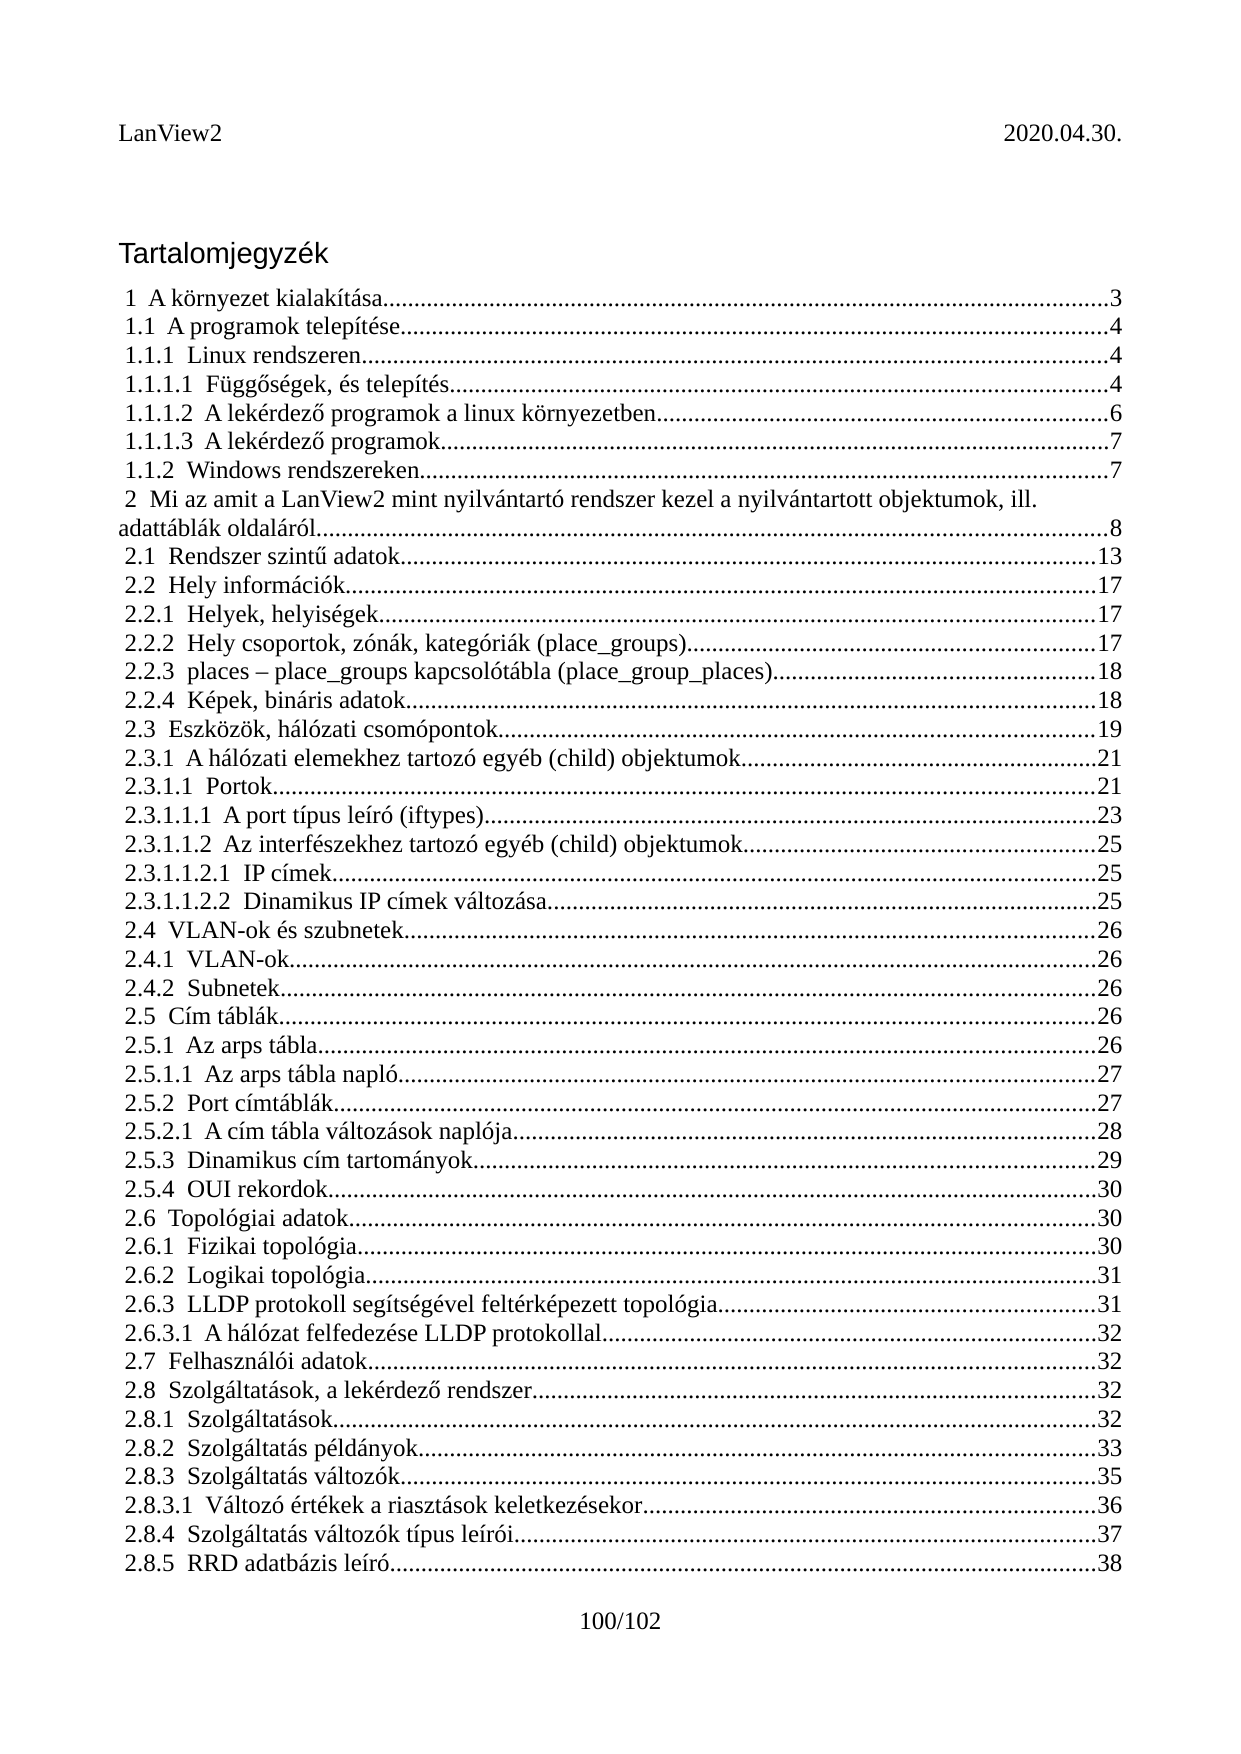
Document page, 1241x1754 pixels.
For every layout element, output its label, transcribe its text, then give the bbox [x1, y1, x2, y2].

text 2.7 Felhasználói adatok 32 [118, 1346, 1122, 1375]
text 2.3 Eszközök, hálózati csomópontok 19 [118, 714, 1122, 743]
text 2.5.4 OUI rekordok 30 [118, 1174, 1122, 1203]
text 2.6 Topológiai adatok 30 [118, 1203, 1122, 1231]
text 2.2.3 places – place_groups kapcsolótábla (place_group_places) 18 [118, 656, 1122, 685]
text 2.3.1.1.1 A port típus leíró (iftypes) 23 [118, 800, 1122, 829]
text 2.8.1 Szolgáltatások 32 [118, 1404, 1122, 1433]
text 2.3.1.1.2 Az interfészekhez tartozó egyéb (child) objektumok 25 [118, 829, 1122, 858]
text 2.8.4 Szolgáltatás változók típus leírói 37 [118, 1519, 1122, 1548]
text 1.1 A programok telepítése 4 [118, 311, 1122, 340]
text 1 A környezet kialakítása 3 [118, 283, 1122, 311]
text 1.1.1 Linux rendszeren 4 [118, 340, 1122, 369]
text 2.5.1 Az arps tábla 26 [118, 1030, 1122, 1059]
text 2.6.2 Logikai topológia 31 [118, 1260, 1122, 1289]
text 2.3.1.1 Portok 21 [118, 771, 1122, 800]
text 2.5 Cím táblák 26 [118, 1001, 1122, 1030]
text 2.2.2 Hely csoportok, zónák, kategóriák (place_groups) 17 [118, 628, 1122, 656]
text 1.1.1.3 A lekérdező programok 7 [118, 426, 1122, 455]
text 2.4.1 VLAN-ok 26 [118, 944, 1122, 973]
text 2.4 VLAN-ok és szubnetek 26 [118, 915, 1122, 944]
text 2 Mi az amit a LanView2 mint nyilvántartó rendszer kezel a nyilvántartott objektumok, ill. adattáblák oldaláról. 8 [118, 484, 1122, 541]
text 2.3.1 A hálózati elemekhez tartozó egyéb (child) objektumok 21 [118, 743, 1122, 771]
text 2.3.1.1.2.1 IP címek 25 [118, 858, 1122, 886]
text 2.6.1 Fizikai topológia 30 [118, 1231, 1122, 1260]
text 2.8.3 Szolgáltatás változók 35 [118, 1461, 1122, 1490]
text 2.6.3.1 A hálózat felfedezése LLDP protokollal 32 [118, 1318, 1122, 1346]
text 2.3.1.1.2.2 Dinamikus IP címek változása. 25 [118, 886, 1122, 915]
text 2.6.3 LLDP protokoll segítségével feltérképezett topológia 31 [118, 1289, 1122, 1318]
text 2.4.2 Subnetek 26 [118, 973, 1122, 1001]
text 2.2.1 Helyek, helyiségek 17 [118, 599, 1122, 628]
text 2.1 Rendszer szintű adatok 13 [118, 541, 1122, 570]
text 1.1.1.2 A lekérdező programok a linux környezetben 6 [118, 398, 1122, 426]
text 2.2 Hely információk 17 [118, 570, 1122, 599]
text 1.1.1.1 Függőségek, és telepítés 4 [118, 369, 1122, 398]
text 2.5.3 Dinamikus cím tartományok 29 [118, 1145, 1122, 1174]
text 2.2.4 Képek, bináris adatok 18 [118, 685, 1122, 714]
text 1.1.2 Windows rendszereken 7 [118, 455, 1122, 484]
text 2.8.2 Szolgáltatás példányok 33 [118, 1433, 1122, 1461]
text 2.5.2.1 A cím tábla változások naplója 28 [118, 1116, 1122, 1145]
text 2.5.2 Port címtáblák. 27 [118, 1088, 1122, 1116]
text 2.8.3.1 Változó értékek a riasztások keletkezésekor 36 [118, 1490, 1122, 1519]
text 2.8 Szolgáltatások, a lekérdező rendszer 32 [118, 1375, 1122, 1404]
text 2.5.1.1 Az arps tábla napló 27 [118, 1059, 1122, 1088]
subtitle Tartalomjegyzék [118, 237, 1122, 270]
text 2.8.5 RRD adatbázis leíró 38 [118, 1548, 1122, 1576]
